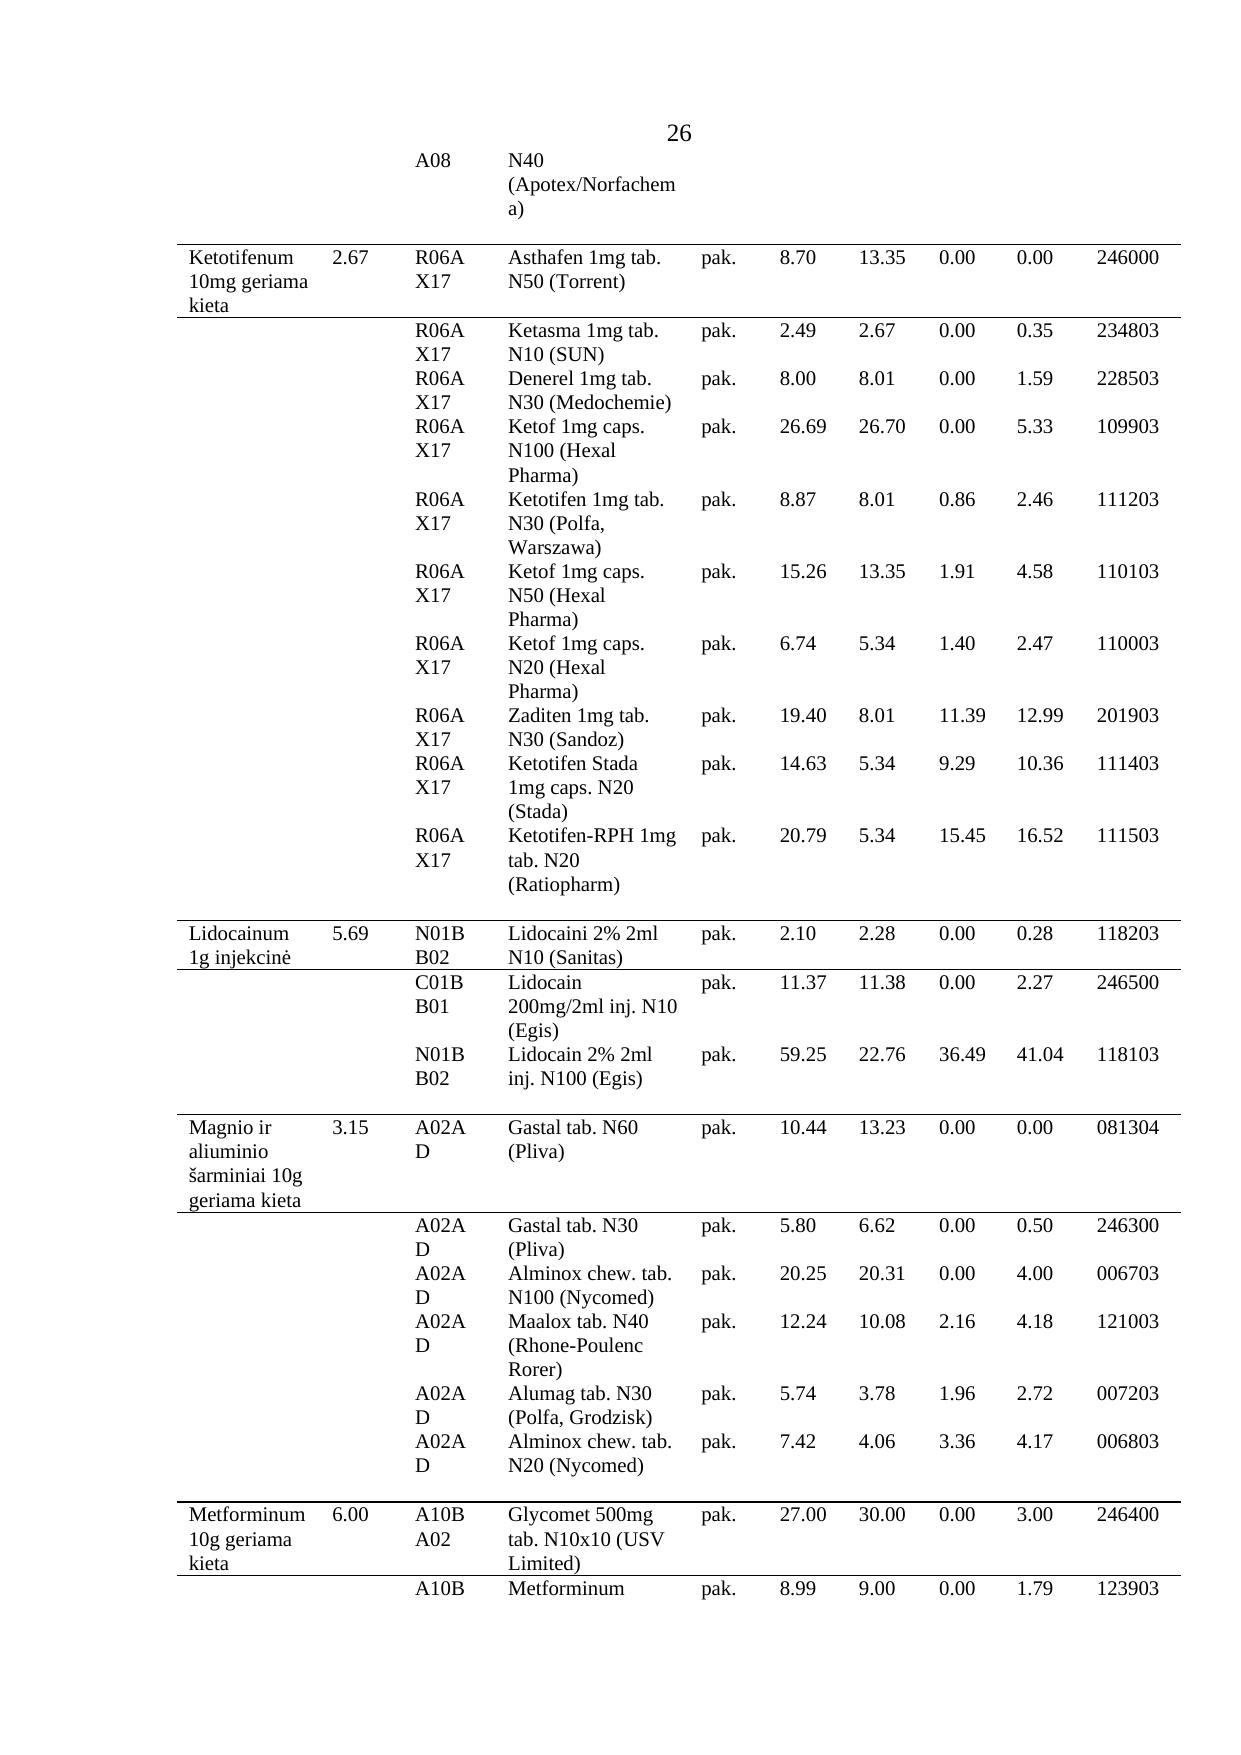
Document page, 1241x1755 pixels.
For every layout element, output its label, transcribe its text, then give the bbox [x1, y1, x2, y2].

table_cell 4.00 [1005, 1261, 1085, 1309]
table_cell pak. [690, 318, 768, 366]
table_cell 11.38 [848, 970, 928, 1042]
table_cell [321, 1090, 404, 1114]
table_cell [928, 148, 1005, 220]
table_cell [177, 896, 321, 920]
table_cell R06A X17 [404, 631, 497, 703]
table_cell Ketof 1mg caps. N50 (Hexal Pharma) [497, 559, 690, 631]
table_cell pak. [690, 1381, 768, 1429]
table_cell [1085, 220, 1181, 244]
table_cell 2.16 [928, 1309, 1005, 1381]
table_cell [321, 1042, 404, 1090]
table_cell [321, 1213, 404, 1261]
table_cell [321, 703, 404, 751]
table_cell [321, 318, 404, 366]
table_cell Magnio ir aliuminio šarminiai 10g geriama kieta [177, 1115, 321, 1212]
table_cell 110103 [1085, 559, 1181, 631]
table_cell 4.06 [848, 1429, 928, 1477]
table_cell Lidocain 2% 2ml inj. N100 (Egis) [497, 1042, 690, 1090]
table_cell [177, 1213, 321, 1261]
table_cell 201903 [1085, 703, 1181, 751]
table_cell [404, 1090, 497, 1114]
table_cell 5.80 [768, 1213, 847, 1261]
table_cell [848, 1090, 928, 1114]
table_cell [404, 220, 497, 244]
table_cell R06A X17 [404, 245, 497, 317]
table_cell [321, 148, 404, 220]
table_cell 111203 [1085, 487, 1181, 559]
table_cell 12.99 [1005, 703, 1085, 751]
table_cell 2.72 [1005, 1381, 1085, 1429]
table_cell 0.00 [928, 245, 1005, 317]
table_cell 41.04 [1005, 1042, 1085, 1090]
table_cell [177, 631, 321, 703]
table_cell 0.28 [1005, 921, 1085, 969]
table_cell [1005, 896, 1085, 920]
table_cell A02A D [404, 1261, 497, 1309]
table_cell Ketotifen 1mg tab. N30 (Polfa, Warszawa) [497, 487, 690, 559]
table_cell [497, 220, 690, 244]
table_cell [1085, 896, 1181, 920]
table_cell [768, 1090, 847, 1114]
table_cell [321, 1381, 404, 1429]
table_cell N01B B02 [404, 921, 497, 969]
table_cell 2.67 [848, 318, 928, 366]
table_cell Maalox tab. N40 (Rhone-Poulenc Rorer) [497, 1309, 690, 1381]
table_cell 6.74 [768, 631, 847, 703]
table_cell 0.86 [928, 487, 1005, 559]
table_cell Metforminum [497, 1576, 690, 1600]
table_cell pak. [690, 1213, 768, 1261]
table_cell 19.40 [768, 703, 847, 751]
table_cell A10B A02 [404, 1503, 497, 1574]
table_cell 1.91 [928, 559, 1005, 631]
table_cell 13.35 [848, 559, 928, 631]
table_cell [497, 1477, 690, 1501]
table_cell [928, 1477, 1005, 1501]
table_cell 3.15 [321, 1115, 404, 1212]
table_cell [1085, 1090, 1181, 1114]
table_cell pak. [690, 703, 768, 751]
table_cell 5.34 [848, 631, 928, 703]
table_cell Alumag tab. N30 (Polfa, Grodzisk) [497, 1381, 690, 1429]
table_cell 0.00 [928, 1503, 1005, 1574]
table_cell pak. [690, 1576, 768, 1600]
table_cell R06A X17 [404, 487, 497, 559]
table_cell 36.49 [928, 1042, 1005, 1090]
table_cell A02A D [404, 1381, 497, 1429]
table_cell 0.00 [1005, 1115, 1085, 1212]
table_cell [177, 318, 321, 366]
table_cell [177, 414, 321, 487]
table_cell [848, 220, 928, 244]
table_cell [321, 824, 404, 896]
table_cell 2.10 [768, 921, 847, 969]
table_cell pak. [690, 366, 768, 414]
table_cell 118203 [1085, 921, 1181, 969]
table_cell pak. [690, 631, 768, 703]
table_cell 0.50 [1005, 1213, 1085, 1261]
table_cell 3.78 [848, 1381, 928, 1429]
table_cell [321, 896, 404, 920]
table_cell pak. [690, 1042, 768, 1090]
table_cell [177, 220, 321, 244]
table_cell 006803 [1085, 1429, 1181, 1477]
table_cell pak. [690, 1115, 768, 1212]
table_cell 234803 [1085, 318, 1181, 366]
table_cell 2.47 [1005, 631, 1085, 703]
table_cell R06A X17 [404, 559, 497, 631]
table_cell [177, 1477, 321, 1501]
table_cell [404, 896, 497, 920]
table_cell 0.00 [928, 1115, 1005, 1212]
table_cell 5.33 [1005, 414, 1085, 487]
table_cell 2.46 [1005, 487, 1085, 559]
table_cell pak. [690, 921, 768, 969]
table_cell 15.45 [928, 824, 1005, 896]
table_cell [404, 1477, 497, 1501]
table_cell 0.00 [928, 921, 1005, 969]
table_cell R06A X17 [404, 366, 497, 414]
table_cell [497, 1090, 690, 1114]
table_cell A10B [404, 1576, 497, 1600]
table_cell [1005, 220, 1085, 244]
table_cell 4.58 [1005, 559, 1085, 631]
table_cell 8.87 [768, 487, 847, 559]
table_cell R06A X17 [404, 414, 497, 487]
table_cell 8.01 [848, 366, 928, 414]
table_cell 0.00 [928, 414, 1005, 487]
table_cell [321, 559, 404, 631]
table_cell 111403 [1085, 751, 1181, 823]
table_cell 3.00 [1005, 1503, 1085, 1574]
table_cell [848, 148, 928, 220]
table_cell Metforminum 10g geriama kieta [177, 1503, 321, 1574]
table_cell 3.36 [928, 1429, 1005, 1477]
table_cell Ketotifen-RPH 1mg tab. N20 (Ratiopharm) [497, 824, 690, 896]
table_cell 2.67 [321, 245, 404, 317]
table_cell [690, 896, 768, 920]
table_cell Ketotifen Stada 1mg caps. N20 (Stada) [497, 751, 690, 823]
table_cell N01B B02 [404, 1042, 497, 1090]
table_cell 2.49 [768, 318, 847, 366]
table_cell [768, 220, 847, 244]
table_cell [768, 148, 847, 220]
table_cell Gastal tab. N30 (Pliva) [497, 1213, 690, 1261]
table_cell 0.00 [928, 366, 1005, 414]
table_cell [177, 1042, 321, 1090]
table_cell [1005, 1477, 1085, 1501]
table_cell 20.25 [768, 1261, 847, 1309]
table_cell [848, 896, 928, 920]
table_cell pak. [690, 487, 768, 559]
table_cell 10.08 [848, 1309, 928, 1381]
table_cell [1085, 1477, 1181, 1501]
table_cell 246000 [1085, 245, 1181, 317]
table_cell [321, 1576, 404, 1600]
table_cell pak. [690, 970, 768, 1042]
table_cell [1085, 148, 1181, 220]
table_cell Asthafen 1mg tab. N50 (Torrent) [497, 245, 690, 317]
table_cell 111503 [1085, 824, 1181, 896]
table_cell [768, 1477, 847, 1501]
table_cell R06A X17 [404, 318, 497, 366]
table_cell [321, 220, 404, 244]
table_cell R06A X17 [404, 824, 497, 896]
table_cell 109903 [1085, 414, 1181, 487]
table_cell 12.24 [768, 1309, 847, 1381]
table_cell 20.31 [848, 1261, 928, 1309]
table_cell [177, 751, 321, 823]
table_cell 5.34 [848, 824, 928, 896]
table_cell [321, 366, 404, 414]
table_cell 8.70 [768, 245, 847, 317]
table_cell 15.26 [768, 559, 847, 631]
table_cell pak. [690, 1503, 768, 1574]
table_cell pak. [690, 1261, 768, 1309]
table_cell 118103 [1085, 1042, 1181, 1090]
table_cell 246500 [1085, 970, 1181, 1042]
table_cell 6.00 [321, 1503, 404, 1574]
table_cell [177, 559, 321, 631]
table_cell 7.42 [768, 1429, 847, 1477]
table_cell Lidocainum 1g injekcinė [177, 921, 321, 969]
table_cell [1005, 148, 1085, 220]
table_cell [177, 1090, 321, 1114]
table_cell 4.17 [1005, 1429, 1085, 1477]
table_cell 007203 [1085, 1381, 1181, 1429]
table_cell 30.00 [848, 1503, 928, 1574]
table_cell R06A X17 [404, 751, 497, 823]
table_cell [1005, 1090, 1085, 1114]
table_cell 0.00 [1005, 245, 1085, 317]
table_cell 59.25 [768, 1042, 847, 1090]
table_cell 1.40 [928, 631, 1005, 703]
table_cell Glycomet 500mg tab. N10x10 (USV Limited) [497, 1503, 690, 1574]
table_cell A02A D [404, 1115, 497, 1212]
table_cell [690, 1477, 768, 1501]
table_cell 6.62 [848, 1213, 928, 1261]
table_cell A02A D [404, 1213, 497, 1261]
table_cell Gastal tab. N60 (Pliva) [497, 1115, 690, 1212]
table_cell [321, 1477, 404, 1501]
table_cell 0.35 [1005, 318, 1085, 366]
table_cell pak. [690, 751, 768, 823]
table_cell [177, 703, 321, 751]
table_cell [690, 148, 768, 220]
table_cell [177, 1576, 321, 1600]
table_cell 27.00 [768, 1503, 847, 1574]
table_cell [177, 1381, 321, 1429]
table_cell [690, 220, 768, 244]
table_cell pak. [690, 559, 768, 631]
table_cell [928, 220, 1005, 244]
table_cell R06A X17 [404, 703, 497, 751]
table_cell 0.00 [928, 970, 1005, 1042]
table_cell 16.52 [1005, 824, 1085, 896]
table_cell 1.96 [928, 1381, 1005, 1429]
table_cell [177, 148, 321, 220]
table_cell [177, 366, 321, 414]
table_cell 0.00 [928, 1213, 1005, 1261]
table_cell 081304 [1085, 1115, 1181, 1212]
table_cell 10.36 [1005, 751, 1085, 823]
table_cell [928, 896, 1005, 920]
table_cell 246300 [1085, 1213, 1181, 1261]
table_cell 006703 [1085, 1261, 1181, 1309]
table_cell 5.34 [848, 751, 928, 823]
table_cell [690, 1090, 768, 1114]
table_cell [321, 414, 404, 487]
table_cell 228503 [1085, 366, 1181, 414]
table_cell 26.70 [848, 414, 928, 487]
table_cell 0.00 [928, 1576, 1005, 1600]
table_cell [321, 970, 404, 1042]
table_cell 1.79 [1005, 1576, 1085, 1600]
table_cell 8.99 [768, 1576, 847, 1600]
table_cell [768, 896, 847, 920]
table_cell 5.74 [768, 1381, 847, 1429]
table_cell 26.69 [768, 414, 847, 487]
table_cell Ketof 1mg caps. N20 (Hexal Pharma) [497, 631, 690, 703]
table_cell 2.28 [848, 921, 928, 969]
table_cell Ketotifenum 10mg geriama kieta [177, 245, 321, 317]
table_cell [177, 824, 321, 896]
table_cell [177, 487, 321, 559]
table_cell Ketof 1mg caps. N100 (Hexal Pharma) [497, 414, 690, 487]
table_cell [321, 1309, 404, 1381]
table_cell N40 (Apotex/Norfachema) [497, 148, 690, 220]
table_cell [177, 1261, 321, 1309]
table_cell pak. [690, 245, 768, 317]
table_cell 8.01 [848, 703, 928, 751]
table_cell Alminox chew. tab. N100 (Nycomed) [497, 1261, 690, 1309]
table_cell pak. [690, 824, 768, 896]
table_cell 11.37 [768, 970, 847, 1042]
table_cell 14.63 [768, 751, 847, 823]
table_cell [177, 1309, 321, 1381]
table_cell A02A D [404, 1429, 497, 1477]
table_cell pak. [690, 1309, 768, 1381]
table_cell pak. [690, 414, 768, 487]
table_cell [177, 1429, 321, 1477]
table_cell 0.00 [928, 318, 1005, 366]
table_cell 20.79 [768, 824, 847, 896]
table_cell [928, 1090, 1005, 1114]
table_cell 121003 [1085, 1309, 1181, 1381]
table_cell Lidocaini 2% 2ml N10 (Sanitas) [497, 921, 690, 969]
table_cell 5.69 [321, 921, 404, 969]
table_cell Ketasma 1mg tab. N10 (SUN) [497, 318, 690, 366]
table_cell 123903 [1085, 1576, 1181, 1600]
table_cell [321, 751, 404, 823]
table_cell 110003 [1085, 631, 1181, 703]
table_cell 2.27 [1005, 970, 1085, 1042]
table_cell 4.18 [1005, 1309, 1085, 1381]
table_cell 8.00 [768, 366, 847, 414]
table_cell 246400 [1085, 1503, 1181, 1574]
table_cell 9.29 [928, 751, 1005, 823]
table_cell [321, 631, 404, 703]
table_cell [497, 896, 690, 920]
table_cell A02A D [404, 1309, 497, 1381]
table_cell [321, 1261, 404, 1309]
table_cell 11.39 [928, 703, 1005, 751]
table_cell 10.44 [768, 1115, 847, 1212]
table_cell 22.76 [848, 1042, 928, 1090]
table_cell pak. [690, 1429, 768, 1477]
table_cell 1.59 [1005, 366, 1085, 414]
table_cell 13.35 [848, 245, 928, 317]
table_cell Denerel 1mg tab. N30 (Medochemie) [497, 366, 690, 414]
table_cell 13.23 [848, 1115, 928, 1212]
table_cell Lidocain 200mg/2ml inj. N10 (Egis) [497, 970, 690, 1042]
table_cell [848, 1477, 928, 1501]
table_cell Zaditen 1mg tab. N30 (Sandoz) [497, 703, 690, 751]
table_cell 0.00 [928, 1261, 1005, 1309]
table_cell 9.00 [848, 1576, 928, 1600]
table_cell C01B B01 [404, 970, 497, 1042]
table_cell [321, 1429, 404, 1477]
table_cell A08 [404, 148, 497, 220]
table_cell 8.01 [848, 487, 928, 559]
table_cell [177, 970, 321, 1042]
table_cell Alminox chew. tab. N20 (Nycomed) [497, 1429, 690, 1477]
table_cell [321, 487, 404, 559]
